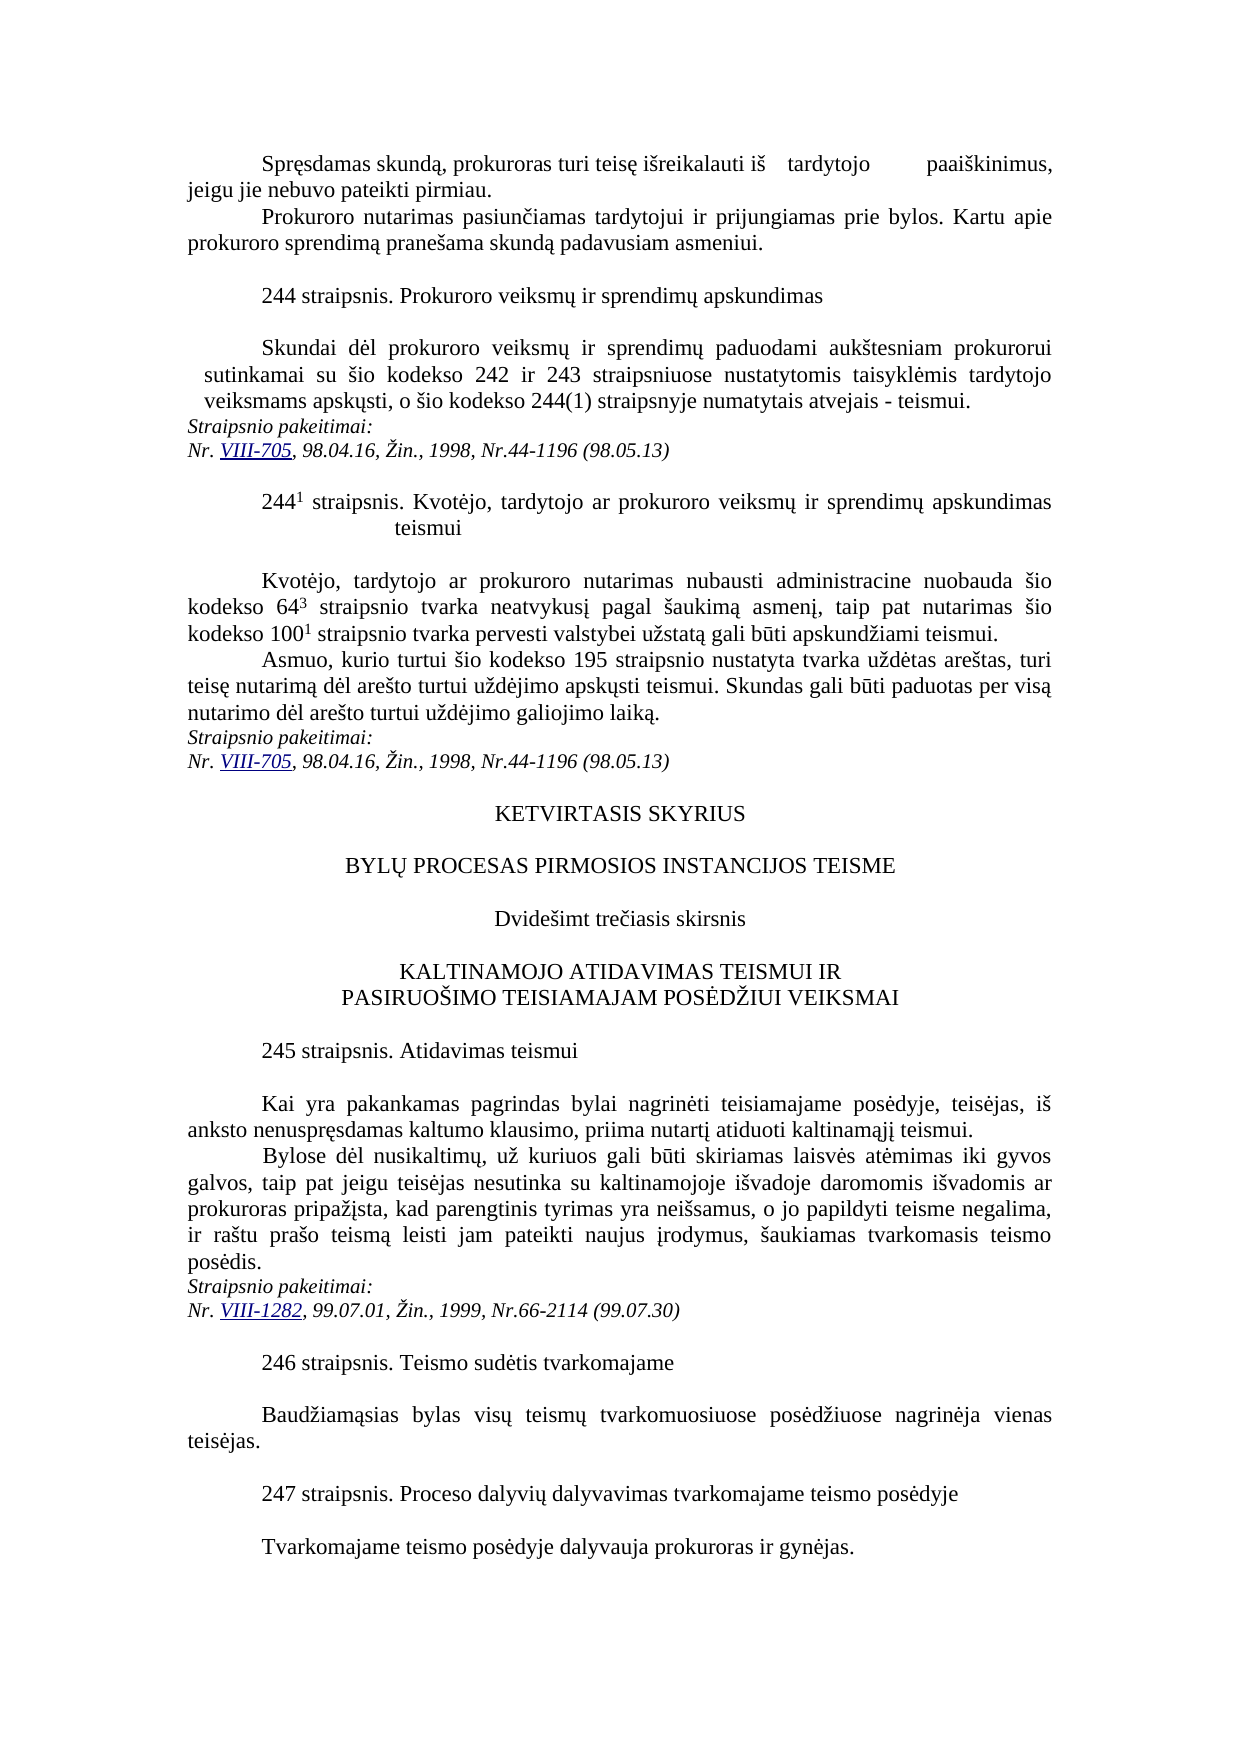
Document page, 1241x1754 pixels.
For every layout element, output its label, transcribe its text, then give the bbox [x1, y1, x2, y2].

text Prokuroro nutarimas pasiunčiamas tardytojui ir prijungiamas prie bylos. Kartu apie prokuroro sprendimą pranešama skundą padavusiam asmeniui. [187, 203, 1053, 255]
text Straipsnio pakeitimai: [187, 1274, 1053, 1298]
text Straipsnio pakeitimai: [187, 725, 1053, 749]
text 2441 straipsnis. Kvotėjo, tardytojo ar prokuroro veiksmų ir sprendimų apskundimas teismui [261, 488, 1053, 541]
text Nr. VIII-705, 98.04.16, Žin., 1998, Nr.44-1196 (98.05.13) [187, 749, 1053, 773]
text Bylose dėl nusikaltimų, už kuriuos gali būti skiriamas laisvės atėmimas iki gyvos galvos, taip pat jeigu teisėjas nesutinka su kaltinamojoje išvadoje daromomis išvadomis ar prokuroras pripažįsta, kad parengtinis tyrimas yra neišsamus, o jo papildyti teisme negalima, ir raštu prašo teismą leisti jam pateikti naujus įrodymus, šaukiamas tvarkomasis teismo posėdis. [187, 1142, 1053, 1274]
text Nr. VIII-1282, 99.07.01, Žin., 1999, Nr.66-2114 (99.07.30) [187, 1298, 1053, 1322]
text Kai yra pakankamas pagrindas bylai nagrinėti teisiamajame posėdyje, teisėjas, iš anksto nenuspręsdamas kaltumo klausimo, priima nutartį atiduoti kaltinamąjį teismui. [187, 1089, 1053, 1142]
text 246 straipsnis. Teismo sudėtis tvarkomajame [187, 1348, 1053, 1375]
text 244 straipsnis. Prokuroro veiksmų ir sprendimų apskundimas [187, 282, 1053, 308]
text Skundai dėl prokuroro veiksmų ir sprendimų paduodami aukštesniam prokurorui sutinkamai su šio kodekso 242 ir 243 straipsniuose nustatytomis taisyklėmis tardytojo veiksmams apskųsti, o šio kodekso 244(1) straipsnyje numatytais atvejais - teismui. [204, 334, 1053, 413]
text Nr. VIII-705, 98.04.16, Žin., 1998, Nr.44-1196 (98.05.13) [187, 438, 1053, 462]
text Spręsdamas skundą, prokuroras turi teisę išreikalauti iš tardytojo paaiškinimus, jeigu jie nebuvo pateikti pirmiau. [187, 150, 1053, 203]
text BYLŲ PROCESAS PIRMOSIOS INSTANCIJOS TEISME [187, 852, 1053, 879]
text KETVIRTASIS SKYRIUS [187, 800, 1053, 826]
text 245 straipsnis. Atidavimas teismui [187, 1037, 1053, 1063]
text KALTINAMOJO ATIDAVIMAS TEISMUI IR [187, 958, 1053, 984]
text 247 straipsnis. Proceso dalyvių dalyvavimas tvarkomajame teismo posėdyje [187, 1480, 1053, 1507]
text Dvidešimt trečiasis skirsnis [187, 905, 1053, 931]
text Straipsnio pakeitimai: [187, 413, 1053, 438]
text Tvarkomajame teismo posėdyje dalyvauja prokuroras ir gynėjas. [187, 1533, 1053, 1559]
text Kvotėjo, tardytojo ar prokuroro nutarimas nubausti administracine nuobauda šio kodekso 643 straipsnio tvarka neatvykusį pagal šaukimą asmenį, taip pat nutarimas šio kodekso 1001 straipsnio tvarka pervesti valstybei užstatą gali būti apskundžiami teismui. [187, 567, 1053, 646]
text Asmuo, kurio turtui šio kodekso 195 straipsnio nustatyta tvarka uždėtas areštas, turi teisę nutarimą dėl arešto turtui uždėjimo apskųsti teismui. Skundas gali būti paduotas per visą nutarimo dėl arešto turtui uždėjimo galiojimo laiką. [187, 646, 1053, 725]
text Baudžiamąsias bylas visų teismų tvarkomuosiuose posėdžiuose nagrinėja vienas teisėjas. [187, 1401, 1053, 1454]
text PASIRUOŠIMO TEISIAMAJAM POSĖDŽIUI VEIKSMAI [187, 984, 1053, 1011]
